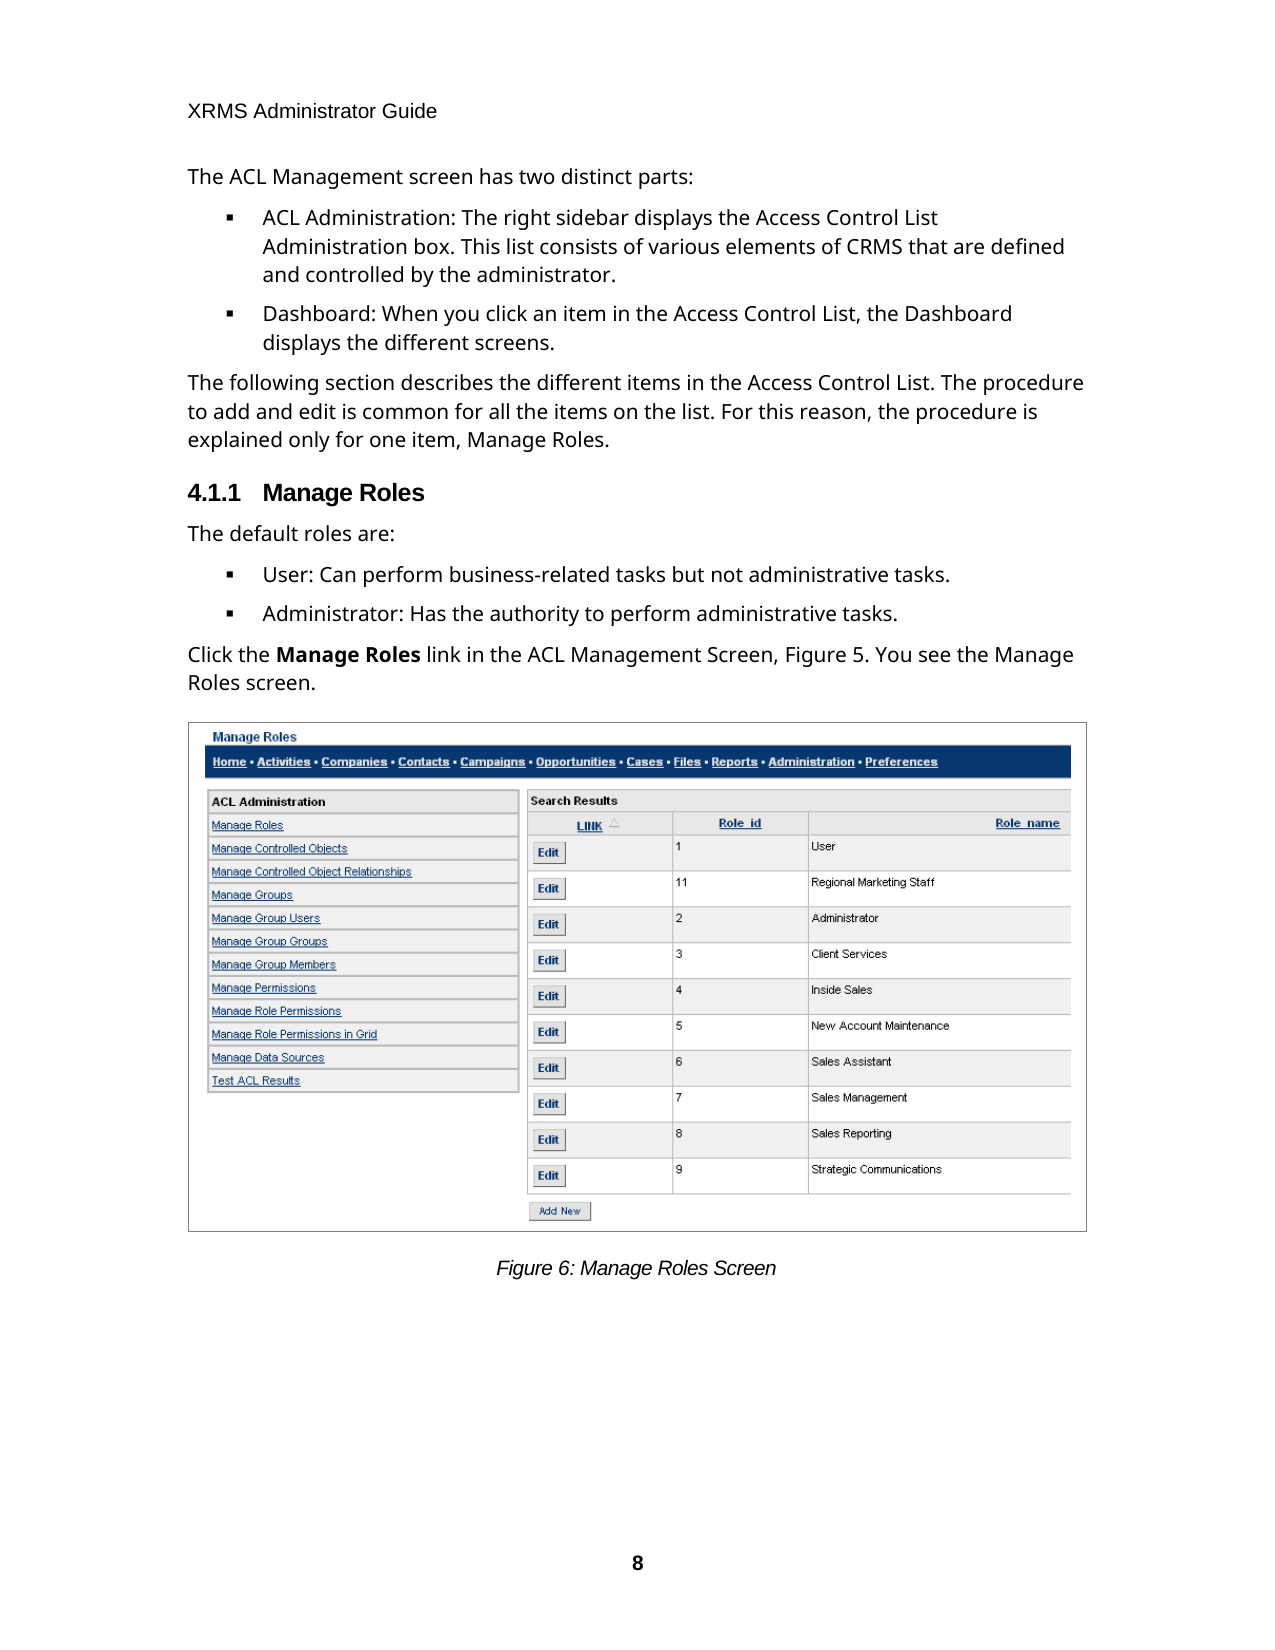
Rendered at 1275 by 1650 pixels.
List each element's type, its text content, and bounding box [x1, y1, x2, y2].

text The following section describes the different items in the Access Control List. The procedure to add and edit is common for all the items on the list. For this reason, the procedure is explained only for one item, Manage Roles. [187, 368, 1087, 454]
text The ACL Management screen has two distinct parts: [187, 162, 1087, 191]
list Dashboard: When you click an item in the Access Control List, the Dashboard displays the different screens. [225, 299, 1087, 356]
text Figure 6: Manage Roles Screen [187, 1257, 1087, 1280]
picture [204, 731, 1071, 1223]
list Administrator: Has the authority to perform administrative tasks. [225, 599, 1087, 627]
list User: Can perform business-related tasks but not administrative tasks. [225, 560, 1087, 589]
subtitle Manage Roles [187, 479, 1087, 507]
list ACL Administration: The right sidebar displays the Access Control List Administration box. This list consists of various elements of CRMS that are defined and controlled by the administrator. [225, 203, 1087, 289]
text The default roles are: [187, 519, 1087, 548]
text Click the Manage Roles link in the ACL Management Screen, Figure 5. You see the Manage Roles screen. [187, 640, 1087, 697]
